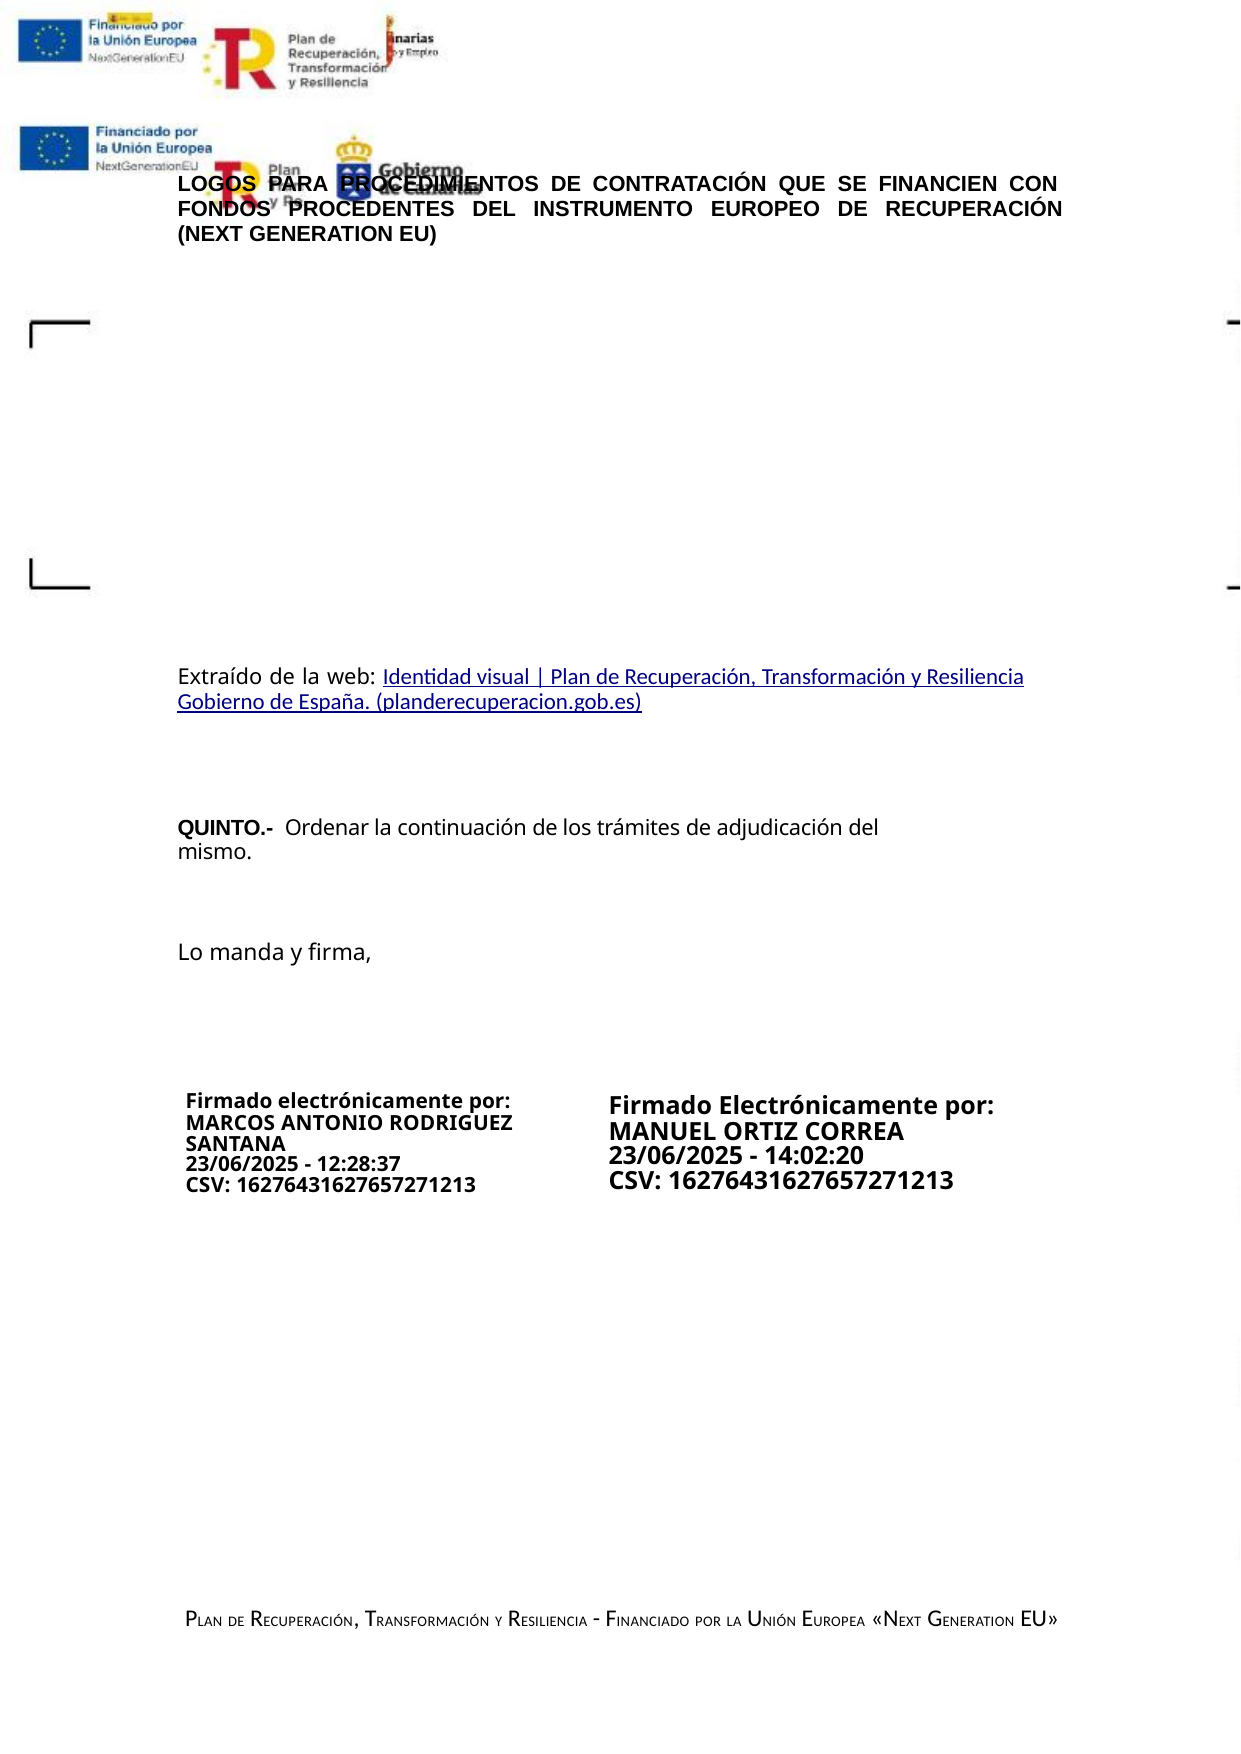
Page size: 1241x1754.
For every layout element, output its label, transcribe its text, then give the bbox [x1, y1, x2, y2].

text SANTANA [185, 1134, 539, 1155]
text Firmado electrónicamente por: [185, 1089, 539, 1113]
text CSV: 16276431627657271213 [185, 1174, 501, 1197]
text MARCOS ANTONIO RODRIGUEZ [185, 1113, 539, 1134]
text 2 [185, 1153, 197, 1174]
text LOGOS PARA PROCEDIMIENTOS DE CONTRATACIÓN QUE SE FINANCIEN CON [177, 172, 1088, 196]
text 3/06/2025 - 12:28:37 [197, 1153, 419, 1174]
text Extraído de la web: Identidad visual | Plan de Recuperación, Transformación y Resiliencia [177, 664, 1088, 689]
text PLAN DE RECUPERACIÓN, TRANSFORMACIÓN Y RESILIENCIA - FINANCIADO POR LA UNIÓN EUROPEA «NEXT GENERATION EU» [185, 1603, 1083, 1632]
text 2 [608, 1142, 622, 1167]
text Gobierno de España. (planderecuperacion.gob.es) [177, 690, 1088, 714]
text 3/06/2025 - 14:02:20 [622, 1142, 880, 1167]
text MANUEL ORTIZ CORREA [608, 1120, 1002, 1145]
text Lo manda y firma, [177, 939, 386, 965]
text Firmado Electrónicamente por: [608, 1092, 1002, 1120]
text QUINTO.- Ordenar la continuación de los trámites de adjudicación del mismo. [177, 815, 940, 864]
text FONDOS PROCEDENTES DEL INSTRUMENTO EUROPEO DE RECUPERACIÓN [177, 197, 1088, 221]
text (NEXT GENERATION EU) [177, 222, 1088, 246]
text CSV: 16276431627657271213 [608, 1167, 978, 1195]
